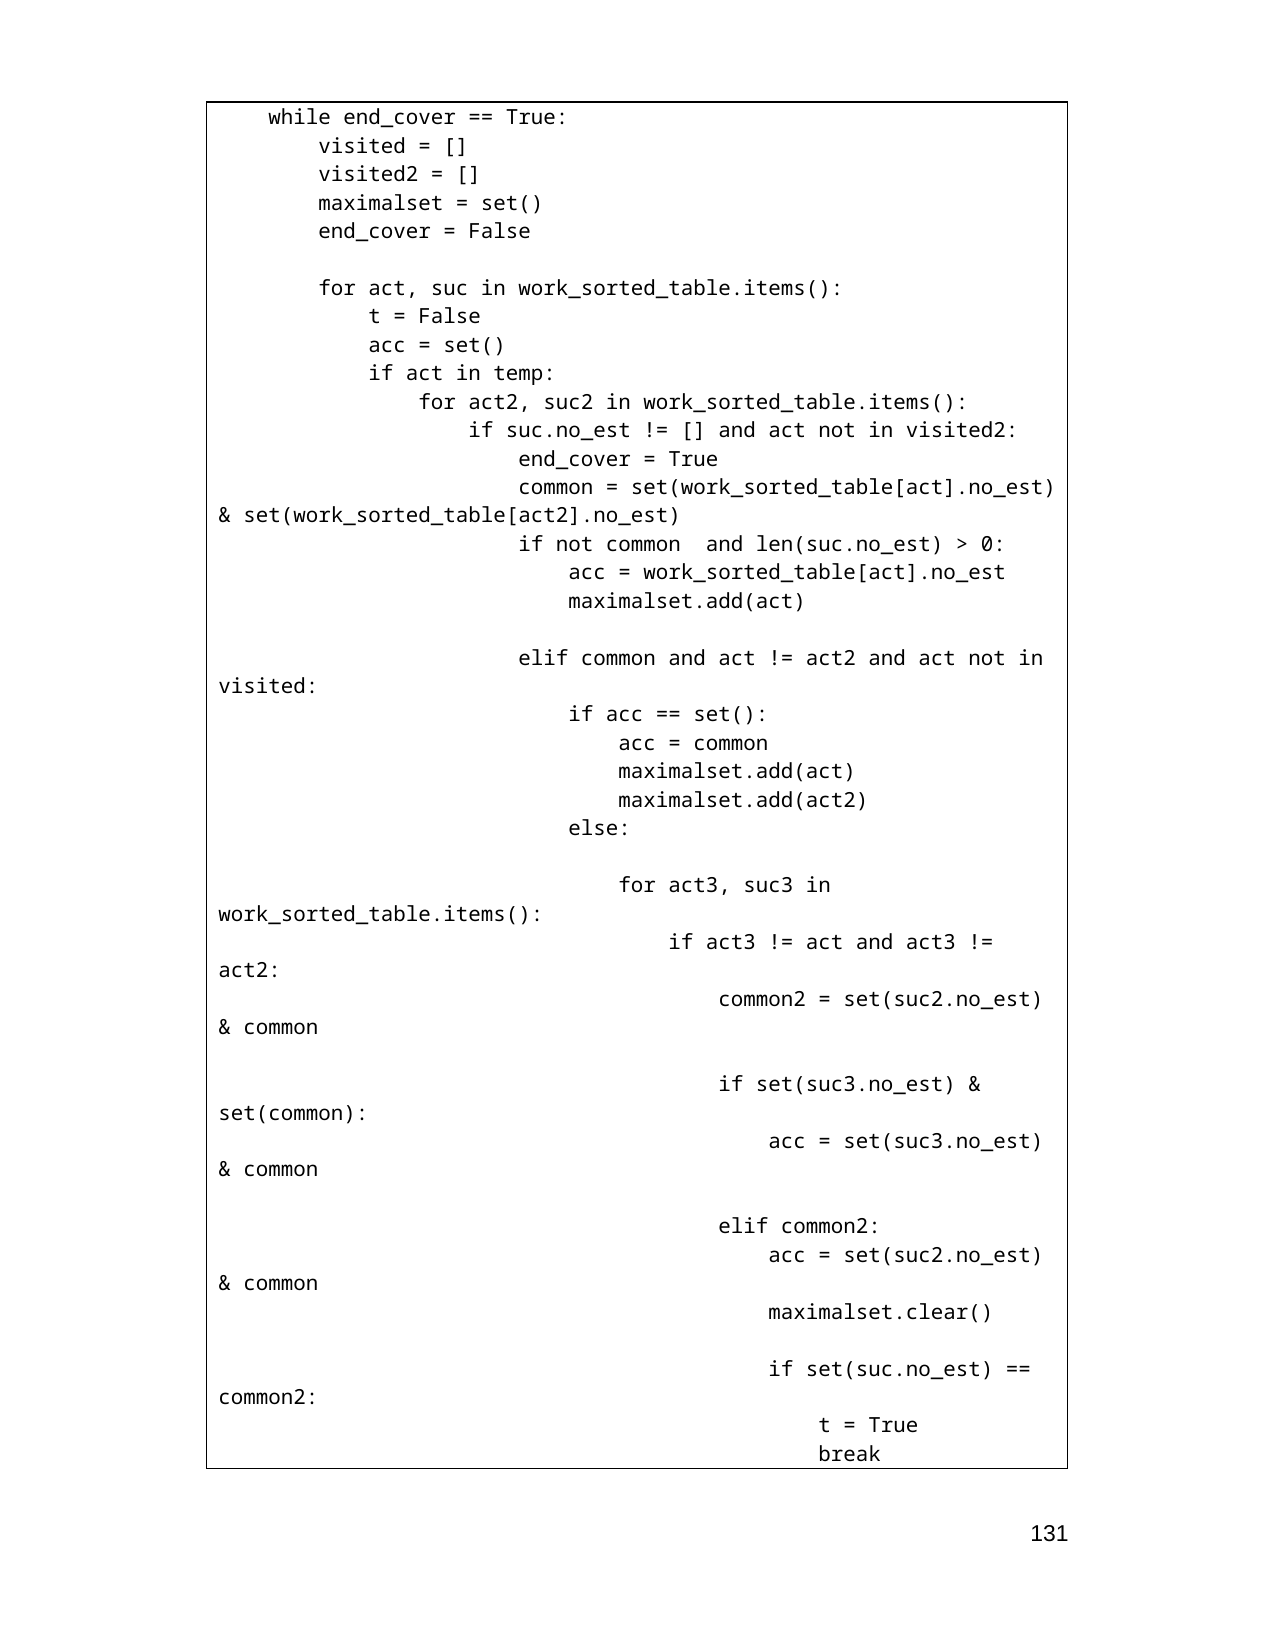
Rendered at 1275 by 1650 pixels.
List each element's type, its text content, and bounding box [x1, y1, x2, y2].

table_header while end_cover == True: visited = [] visited2 = [] maximalset = set() end_cover = False for act, suc in work_sorted_table.items(): t = False acc = set() if act in temp: for act2, suc2 in work_sorted_table.items(): if suc.no_est != [] and act not in visited2: end_cover = True common = set(work_sorted_table[act].no_est) & set(work_sorted_table[act2].no_est) if not common and len(suc.no_est) > 0: acc = work_sorted_table[act].no_est maximalset.add(act) elif common and act != act2 and act not in visited: if acc == set(): acc = common maximalset.add(act) maximalset.add(act2) else: for act3, suc3 in work_sorted_table.items(): if act3 != act and act3 != act2: common2 = set(suc2.no_est) & common if set(suc3.no_est) & set(common): acc = set(suc3.no_est) & common elif common2: acc = set(suc2.no_est) & common maximalset.clear() if set(suc.no_est) == common2: t = True break [207, 103, 1067, 1467]
